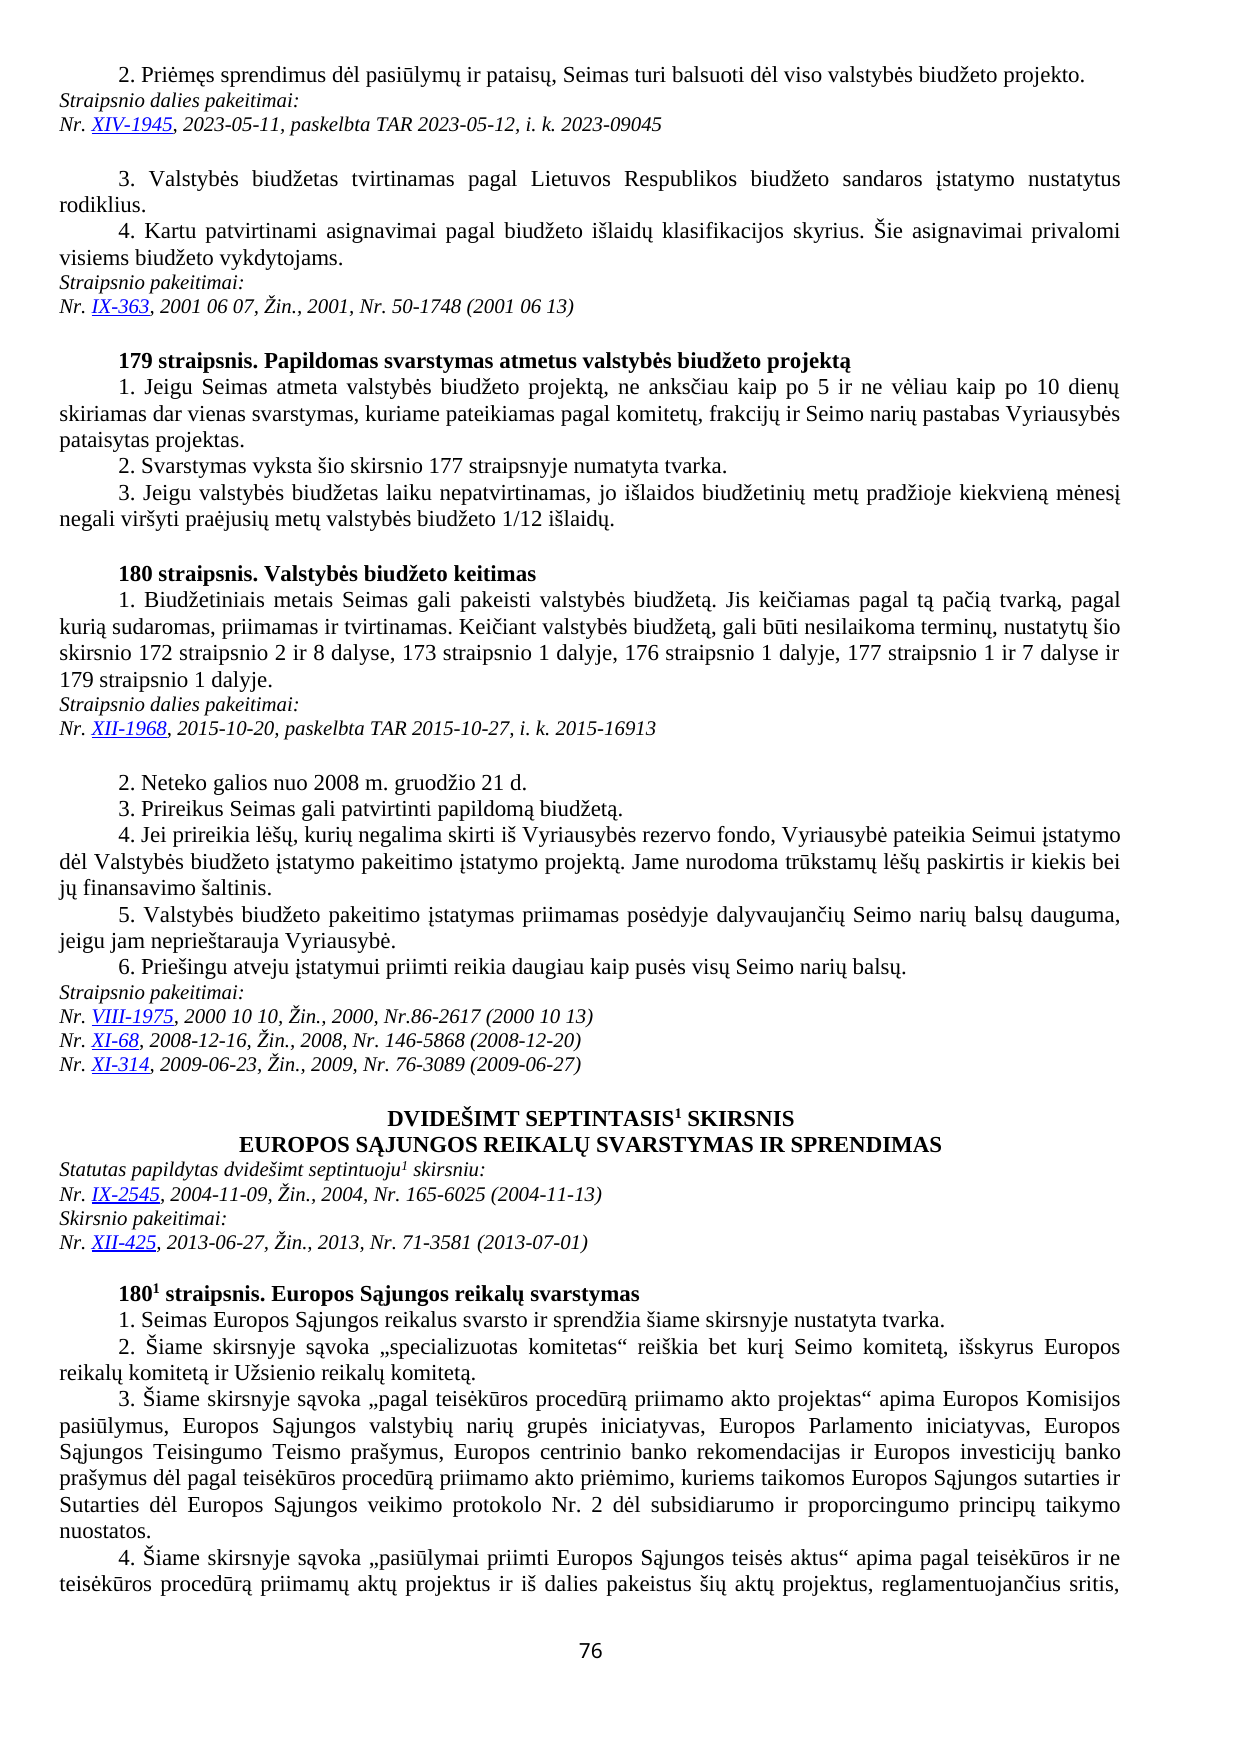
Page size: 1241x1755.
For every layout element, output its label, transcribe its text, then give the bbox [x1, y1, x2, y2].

text 1. Jeigu Seimas atmeta valstybės biudžeto projektą, ne anksčiau kaip po 5 ir ne vėliau kaip po 10 dienų skiriamas dar vienas svarstymas, kuriame pateikiamas pagal komitetų, frakcijų ir Seimo narių pastabas Vyriausybės pataisytas projektas. [59, 373, 1122, 452]
text 2. Svarstymas vyksta šio skirsnio 177 straipsnyje numatyta tvarka. [59, 452, 1122, 479]
text Nr. XI-68, 2008-12-16, Žin., 2008, Nr. 146-5868 (2008-12-20) [59, 1028, 1122, 1052]
text Straipsnio dalies pakeitimai: [59, 692, 1122, 716]
text 1. Biudžetiniais metais Seimas gali pakeisti valstybės biudžetą. Jis keičiamas pagal tą pačią tvarką, pagal kurią sudaromas, priimamas ir tvirtinamas. Keičiant valstybės biudžetą, gali būti nesilaikoma terminų, nustatytų šio skirsnio 172 straipsnio 2 ir 8 dalyse, 173 straipsnio 1 dalyje, 176 straipsnio 1 dalyje, 177 straipsnio 1 ir 7 dalyse ir 179 straipsnio 1 dalyje. [59, 587, 1122, 692]
text Nr. XII-1968, 2015-10-20, paskelbta TAR 2015-10-27, i. k. 2015-16913 [59, 716, 1122, 740]
text Skirsnio pakeitimai: [59, 1206, 1122, 1229]
text Straipsnio dalies pakeitimai: [59, 88, 1122, 112]
text 3. Šiame skirsnyje sąvoka „pagal teisėkūros procedūrą priimamo akto projektas“ apima Europos Komisijos pasiūlymus, Europos Sąjungos valstybių narių grupės iniciatyvas, Europos Parlamento iniciatyvas, Europos Sąjungos Teisingumo Teismo prašymus, Europos centrinio banko rekomendacijas ir Europos investicijų banko prašymus dėl pagal teisėkūros procedūrą priimamo akto priėmimo, kuriems taikomos Europos Sąjungos sutarties ir Sutarties dėl Europos Sąjungos veikimo protokolo Nr. 2 dėl subsidiarumo ir proporcingumo principų taikymo nuostatos. [59, 1385, 1122, 1543]
text Nr. XIV-1945, 2023-05-11, paskelbta TAR 2023-05-12, i. k. 2023-09045 [59, 112, 1122, 136]
text 6. Priešingu atveju įstatymui priimti reikia daugiau kaip pusės visų Seimo narių balsų. [59, 953, 1122, 980]
text 3. Valstybės biudžetas tvirtinamas pagal Lietuvos Respublikos biudžeto sandaros įstatymo nustatytus rodiklius. [59, 165, 1122, 217]
text Nr. IX-2545, 2004-11-09, Žin., 2004, Nr. 165-6025 (2004-11-13) [59, 1181, 1122, 1206]
text 2. Neteko galios nuo 2008 m. gruodžio 21 d. [59, 769, 1122, 795]
text Statutas papildytas dvidešimt septintuoju1 skirsniu: [59, 1157, 1122, 1181]
text 2. Šiame skirsnyje sąvoka „specializuotas komitetas“ reiškia bet kurį Seimo komitetą, išskyrus Europos reikalų komitetą ir Užsienio reikalų komitetą. [59, 1333, 1122, 1385]
text 4. Jei prireikia lėšų, kurių negalima skirti iš Vyriausybės rezervo fondo, Vyriausybė pateikia Seimui įstatymo dėl Valstybės biudžeto įstatymo pakeitimo įstatymo projektą. Jame nurodoma trūkstamų lėšų paskirtis ir kiekis bei jų finansavimo šaltinis. [59, 822, 1122, 901]
text Nr. VIII-1975, 2000 10 10, Žin., 2000, Nr.86-2617 (2000 10 13) [59, 1004, 1122, 1028]
text 1801 straipsnis. Europos Sąjungos reikalų svarstymas [59, 1280, 1122, 1306]
text 1. Seimas Europos Sąjungos reikalus svarsto ir sprendžia šiame skirsnyje nustatyta tvarka. [59, 1306, 1122, 1333]
text EUROPOS SĄJUNGOS REIKALŲ SVARSTYMAS IR SPRENDIMAS [59, 1131, 1122, 1157]
text Nr. XII-425, 2013-06-27, Žin., 2013, Nr. 71-3581 (2013-07-01) [59, 1229, 1122, 1254]
text Nr. XI-314, 2009-06-23, Žin., 2009, Nr. 76-3089 (2009-06-27) [59, 1052, 1122, 1076]
text 4. Kartu patvirtinami asignavimai pagal biudžeto išlaidų klasifikacijos skyrius. Šie asignavimai privalomi visiems biudžeto vykdytojams. [59, 217, 1122, 270]
text Straipsnio pakeitimai: [59, 980, 1122, 1004]
text Nr. IX-363, 2001 06 07, Žin., 2001, Nr. 50-1748 (2001 06 13) [59, 294, 1122, 318]
text 180 straipsnis. Valstybės biudžeto keitimas [59, 560, 1122, 587]
text 3. Prireikus Seimas gali patvirtinti papildomą biudžetą. [59, 795, 1122, 822]
text DVIDEŠIMT SEPTINTASIS1 SKIRSNIS [59, 1105, 1122, 1131]
text Straipsnio pakeitimai: [59, 270, 1122, 294]
text 2. Priėmęs sprendimus dėl pasiūlymų ir pataisų, Seimas turi balsuoti dėl viso valstybės biudžeto projekto. [59, 59, 1122, 88]
text 179 straipsnis. Papildomas svarstymas atmetus valstybės biudžeto projektą [59, 347, 1122, 373]
text 5. Valstybės biudžeto pakeitimo įstatymas priimamas posėdyje dalyvaujančių Seimo narių balsų dauguma, jeigu jam neprieštarauja Vyriausybė. [59, 901, 1122, 953]
text 3. Jeigu valstybės biudžetas laiku nepatvirtinamas, jo išlaidos biudžetinių metų pradžioje kiekvieną mėnesį negali viršyti praėjusių metų valstybės biudžeto 1/12 išlaidų. [59, 479, 1122, 531]
text 4. Šiame skirsnyje sąvoka „pasiūlymai priimti Europos Sąjungos teisės aktus“ apima pagal teisėkūros ir ne teisėkūros procedūrą priimamų aktų projektus ir iš dalies pakeistus šių aktų projektus, reglamentuojančius sritis, [59, 1543, 1122, 1596]
